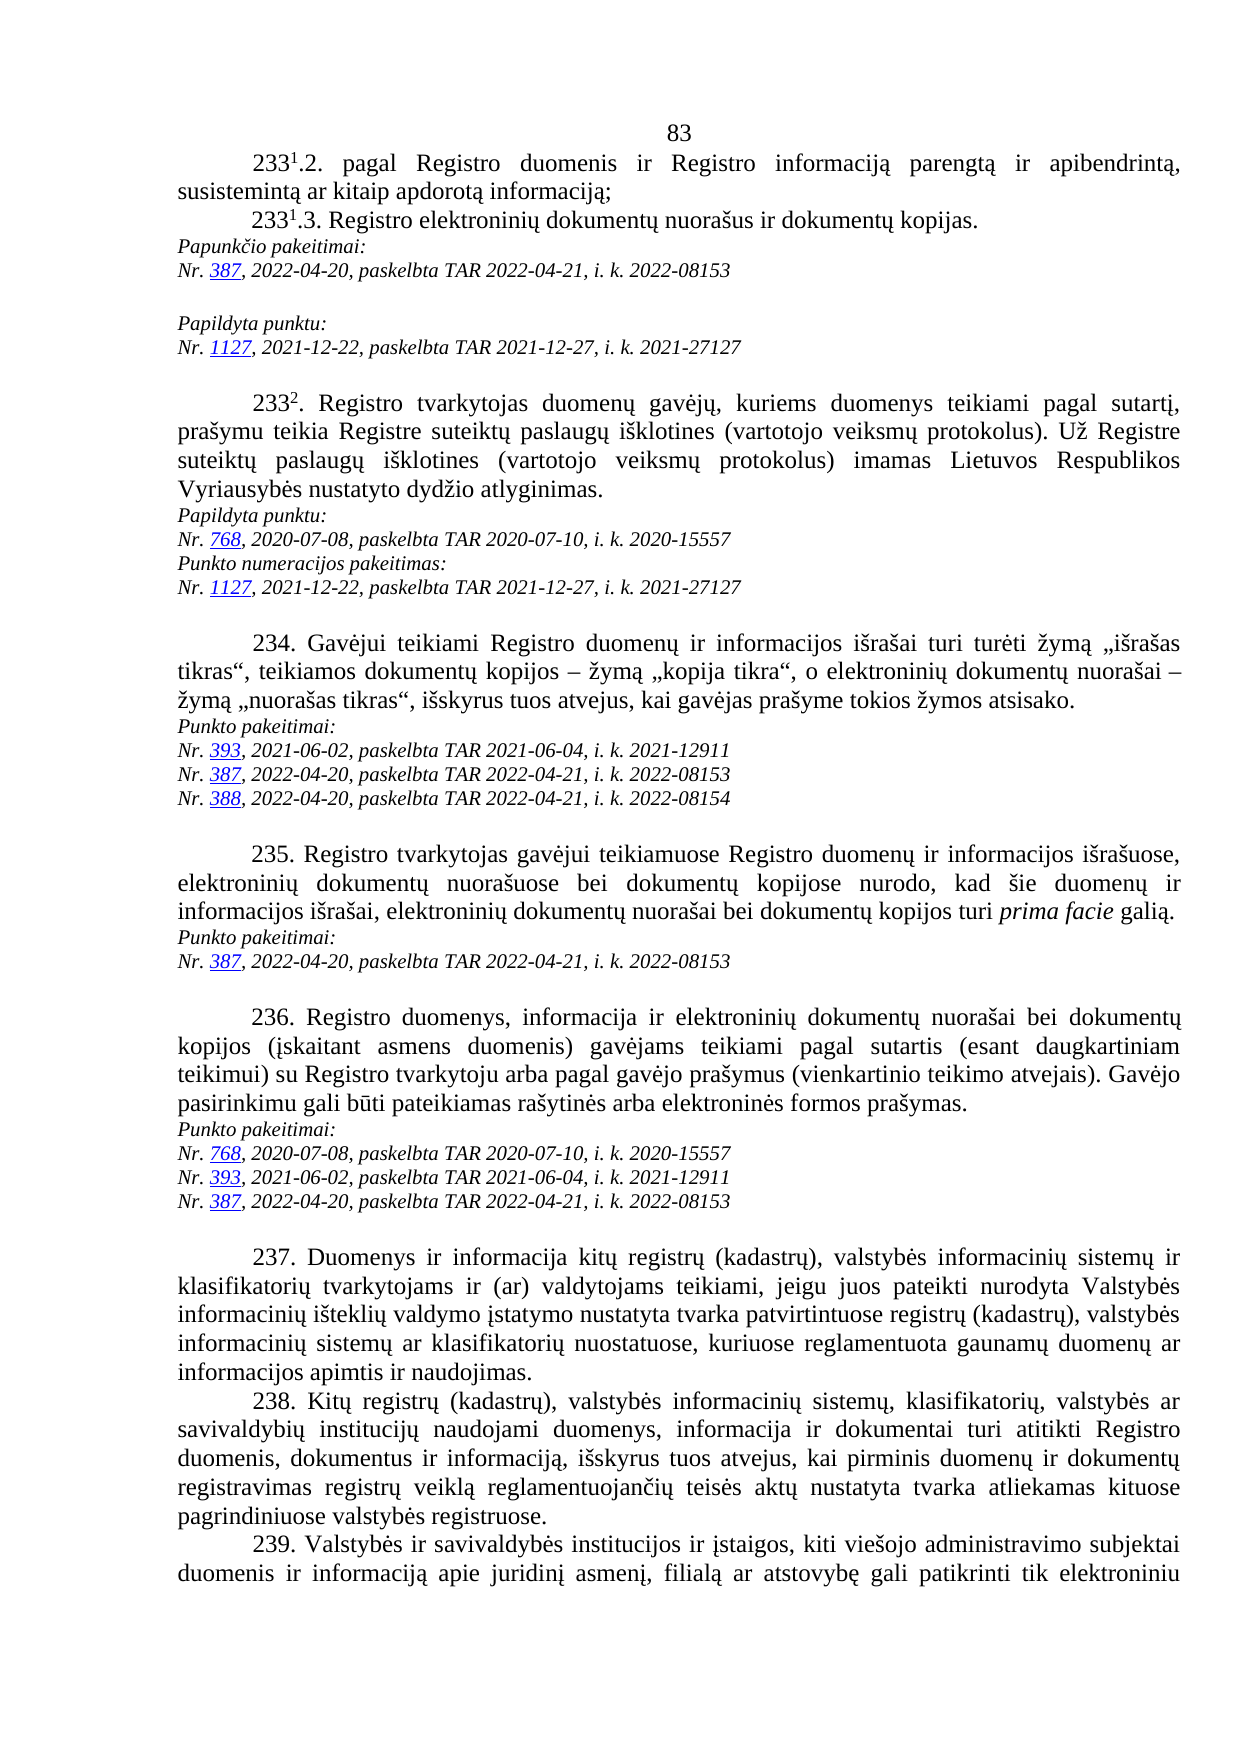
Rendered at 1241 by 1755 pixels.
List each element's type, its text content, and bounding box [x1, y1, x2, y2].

text Nr. 768, 2020-07-08, paskelbta TAR 2020-07-10, i. k. 2020-15557 [177, 527, 1181, 551]
text Nr. 393, 2021-06-02, paskelbta TAR 2021-06-04, i. k. 2021-12911 [177, 1165, 1181, 1189]
text 235. Registro tvarkytojas gavėjui teikiamuose Registro duomenų ir informacijos išrašuose, elektroninių dokumentų nuorašuose bei dokumentų kopijose nurodo, kad šie duomenų ir informacijos išrašai, elektroninių dokumentų nuorašai bei dokumentų kopijos turi prima facie galią. [177, 839, 1181, 925]
text Punkto pakeitimai: [177, 1117, 1181, 1141]
text Punkto pakeitimai: [177, 714, 1181, 738]
text Nr. 387, 2022-04-20, paskelbta TAR 2022-04-21, i. k. 2022-08153 [177, 949, 1181, 973]
text Nr. 1127, 2021-12-22, paskelbta TAR 2021-12-27, i. k. 2021-27127 [177, 575, 1181, 599]
text Papildyta punktu: [177, 311, 1181, 335]
text Papildyta punktu: [177, 503, 1181, 527]
text 234. Gavėjui teikiami Registro duomenų ir informacijos išrašai turi turėti žymą „išrašas tikras“, teikiamos dokumentų kopijos – žymą „kopija tikra“, o elektroninių dokumentų nuorašai – žymą „nuorašas tikras“, išskyrus tuos atvejus, kai gavėjas prašyme tokios žymos atsisako. [177, 628, 1181, 714]
text 236. Registro duomenys, informacija ir elektroninių dokumentų nuorašai bei dokumentų kopijos (įskaitant asmens duomenis) gavėjams teikiami pagal sutartis (esant daugkartiniam teikimui) su Registro tvarkytoju arba pagal gavėjo prašymus (vienkartinio teikimo atvejais). Gavėjo pasirinkimu gali būti pateikiamas rašytinės arba elektroninės formos prašymas. [177, 1002, 1181, 1117]
text Papunkčio pakeitimai: [177, 234, 1181, 258]
text 238. Kitų registrų (kadastrų), valstybės informacinių sistemų, klasifikatorių, valstybės ar savivaldybių institucijų naudojami duomenys, informacija ir dokumentai turi atitikti Registro duomenis, dokumentus ir informaciją, išskyrus tuos atvejus, kai pirminis duomenų ir dokumentų registravimas registrų veiklą reglamentuojančių teisės aktų nustatyta tvarka atliekamas kituose pagrindiniuose valstybės registruose. [177, 1386, 1181, 1529]
text Nr. 387, 2022-04-20, paskelbta TAR 2022-04-21, i. k. 2022-08153 [177, 258, 1181, 282]
text Nr. 388, 2022-04-20, paskelbta TAR 2022-04-21, i. k. 2022-08154 [177, 786, 1181, 810]
text Nr. 387, 2022-04-20, paskelbta TAR 2022-04-21, i. k. 2022-08153 [177, 1189, 1181, 1213]
text 239. Valstybės ir savivaldybės institucijos ir įstaigos, kiti viešojo administravimo subjektai duomenis ir informaciją apie juridinį asmenį, filialą ar atstovybę gali patikrinti tik elektroniniu [177, 1529, 1181, 1587]
text Nr. 393, 2021-06-02, paskelbta TAR 2021-06-04, i. k. 2021-12911 [177, 738, 1181, 762]
text Nr. 387, 2022-04-20, paskelbta TAR 2022-04-21, i. k. 2022-08153 [177, 762, 1181, 786]
text 237. Duomenys ir informacija kitų registrų (kadastrų), valstybės informacinių sistemų ir klasifikatorių tvarkytojams ir (ar) valdytojams teikiami, jeigu juos pateikti nurodyta Valstybės informacinių išteklių valdymo įstatymo nustatyta tvarka patvirtintuose registrų (kadastrų), valstybės informacinių sistemų ar klasifikatorių nuostatuose, kuriuose reglamentuota gaunamų duomenų ar informacijos apimtis ir naudojimas. [177, 1242, 1181, 1386]
text Punkto numeracijos pakeitimas: [177, 551, 1181, 575]
text 2332. Registro tvarkytojas duomenų gavėjų, kuriems duomenys teikiami pagal sutartį, prašymu teikia Registre suteiktų paslaugų išklotines (vartotojo veiksmų protokolus). Už Registre suteiktų paslaugų išklotines (vartotojo veiksmų protokolus) imamas Lietuvos Respublikos Vyriausybės nustatyto dydžio atlyginimas. [177, 388, 1181, 503]
text Punkto pakeitimai: [177, 925, 1181, 949]
text Nr. 768, 2020-07-08, paskelbta TAR 2020-07-10, i. k. 2020-15557 [177, 1141, 1181, 1165]
text 2331.2. pagal Registro duomenis ir Registro informaciją parengtą ir apibendrintą, susistemintą ar kitaip apdorotą informaciją; [177, 148, 1181, 205]
text 2331.3. Registro elektroninių dokumentų nuorašus ir dokumentų kopijas. [177, 205, 1181, 234]
text Nr. 1127, 2021-12-22, paskelbta TAR 2021-12-27, i. k. 2021-27127 [177, 335, 1181, 359]
